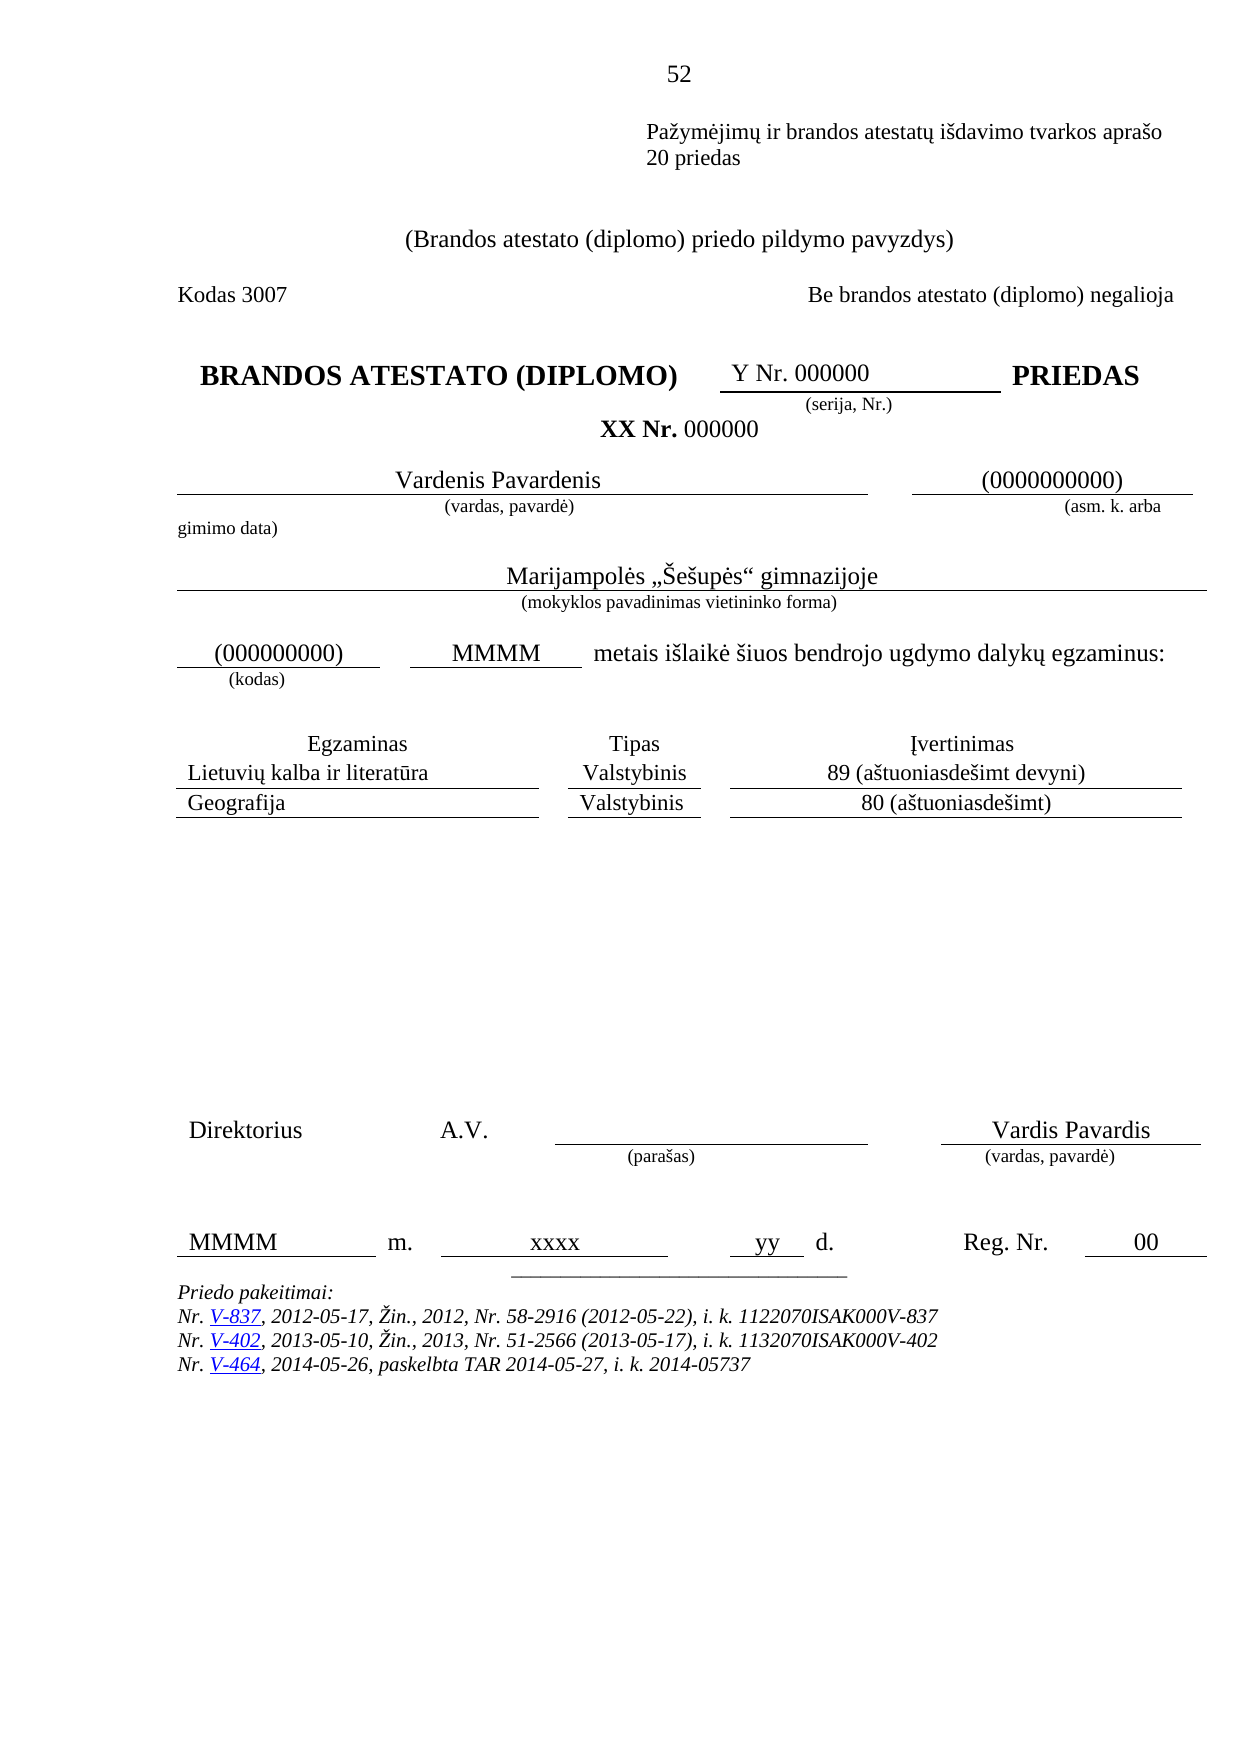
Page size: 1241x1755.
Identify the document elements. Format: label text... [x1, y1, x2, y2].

table_header BRANDOS ATESTATO (DIPLOMO) [189, 358, 720, 391]
table_header [868, 1115, 941, 1144]
table_header 00 [1085, 1227, 1207, 1256]
table_cell [701, 759, 730, 787]
table_header Marijampolės „Šešupės“ gimnazijoje [177, 561, 1207, 590]
table_header [539, 730, 568, 759]
table_header PRIEDAS [1001, 358, 1192, 391]
table_header d. [804, 1227, 848, 1256]
table_header [555, 1115, 867, 1144]
table_header Reg. Nr. [952, 1227, 1085, 1256]
text Nr. V-402, 2013-05-10, Žin., 2013, Nr. 51-2566 (2013-05-17), i. k. 1132070ISAK000V-402 [177, 1328, 1181, 1352]
text (kodas) [177, 668, 1181, 689]
table_header [868, 466, 912, 494]
table_header Y Nr. 000000 [720, 358, 1001, 391]
text Kodas 3007 Be brandos atestato (diplomo) negalioja [177, 281, 1181, 307]
table_cell [539, 788, 568, 817]
text XX Nr. 000000 [177, 414, 1181, 443]
text 20 priedas [646, 144, 1181, 171]
table_cell Valstybinis [568, 759, 701, 787]
table_header (0000000000) [912, 466, 1192, 494]
table_cell [539, 759, 568, 787]
table_header Vardis Pavardis [941, 1115, 1201, 1144]
text Pažymėjimų ir brandos atestatų išdavimo tvarkos aprašo [646, 118, 1181, 144]
table_header MMMM [177, 1227, 376, 1256]
table_header metais išlaikė šiuos bendrojo ugdymo dalykų egzaminus: [582, 638, 1207, 667]
table_cell 80 (aštuoniasdešimt) [730, 789, 1182, 817]
table_cell Valstybinis [568, 789, 701, 817]
table_header [701, 730, 730, 759]
table_header [730, 730, 898, 759]
text Priedo pakeitimai: [177, 1280, 1181, 1304]
table_header m. [376, 1227, 441, 1256]
table_header Įvertinimas [899, 730, 1182, 759]
text (serija, Nr.) [177, 392, 1181, 414]
table_header Vardenis Pavardenis [177, 466, 868, 494]
text (vardas, pavardė) (asm. k. arba gimimo data) [177, 495, 1181, 538]
table_header (000000000) [177, 638, 380, 667]
table_cell 89 (aštuoniasdešimt devyni) [730, 759, 1182, 787]
subtitle (parašas) (vardas, pavardė) [177, 1145, 1181, 1166]
text __________________________________ [177, 1257, 1181, 1280]
subtitle (Brandos atestato (diplomo) priedo pildymo pavyzdys) [177, 224, 1181, 252]
table_header [849, 1227, 952, 1256]
table_cell Lietuvių kalba ir literatūra [176, 759, 538, 787]
text Nr. V-464, 2014-05-26, paskelbta TAR 2014-05-27, i. k. 2014-05737 [177, 1352, 1181, 1376]
table_header Direktorius A.V. [177, 1115, 555, 1144]
table_header xxxx [441, 1227, 668, 1256]
table_header MMMM [410, 638, 582, 667]
table_header [380, 638, 410, 667]
table_cell [701, 788, 730, 817]
table_header [668, 1227, 730, 1256]
table_header yy [730, 1227, 804, 1256]
table_cell Geografija [176, 789, 538, 817]
text Nr. V-837, 2012-05-17, Žin., 2012, Nr. 58-2916 (2012-05-22), i. k. 1122070ISAK000V-837 [177, 1304, 1181, 1328]
text (mokyklos pavadinimas vietininko forma) [177, 591, 1181, 613]
table_header Egzaminas [176, 730, 538, 759]
table_header Tipas [568, 730, 701, 759]
